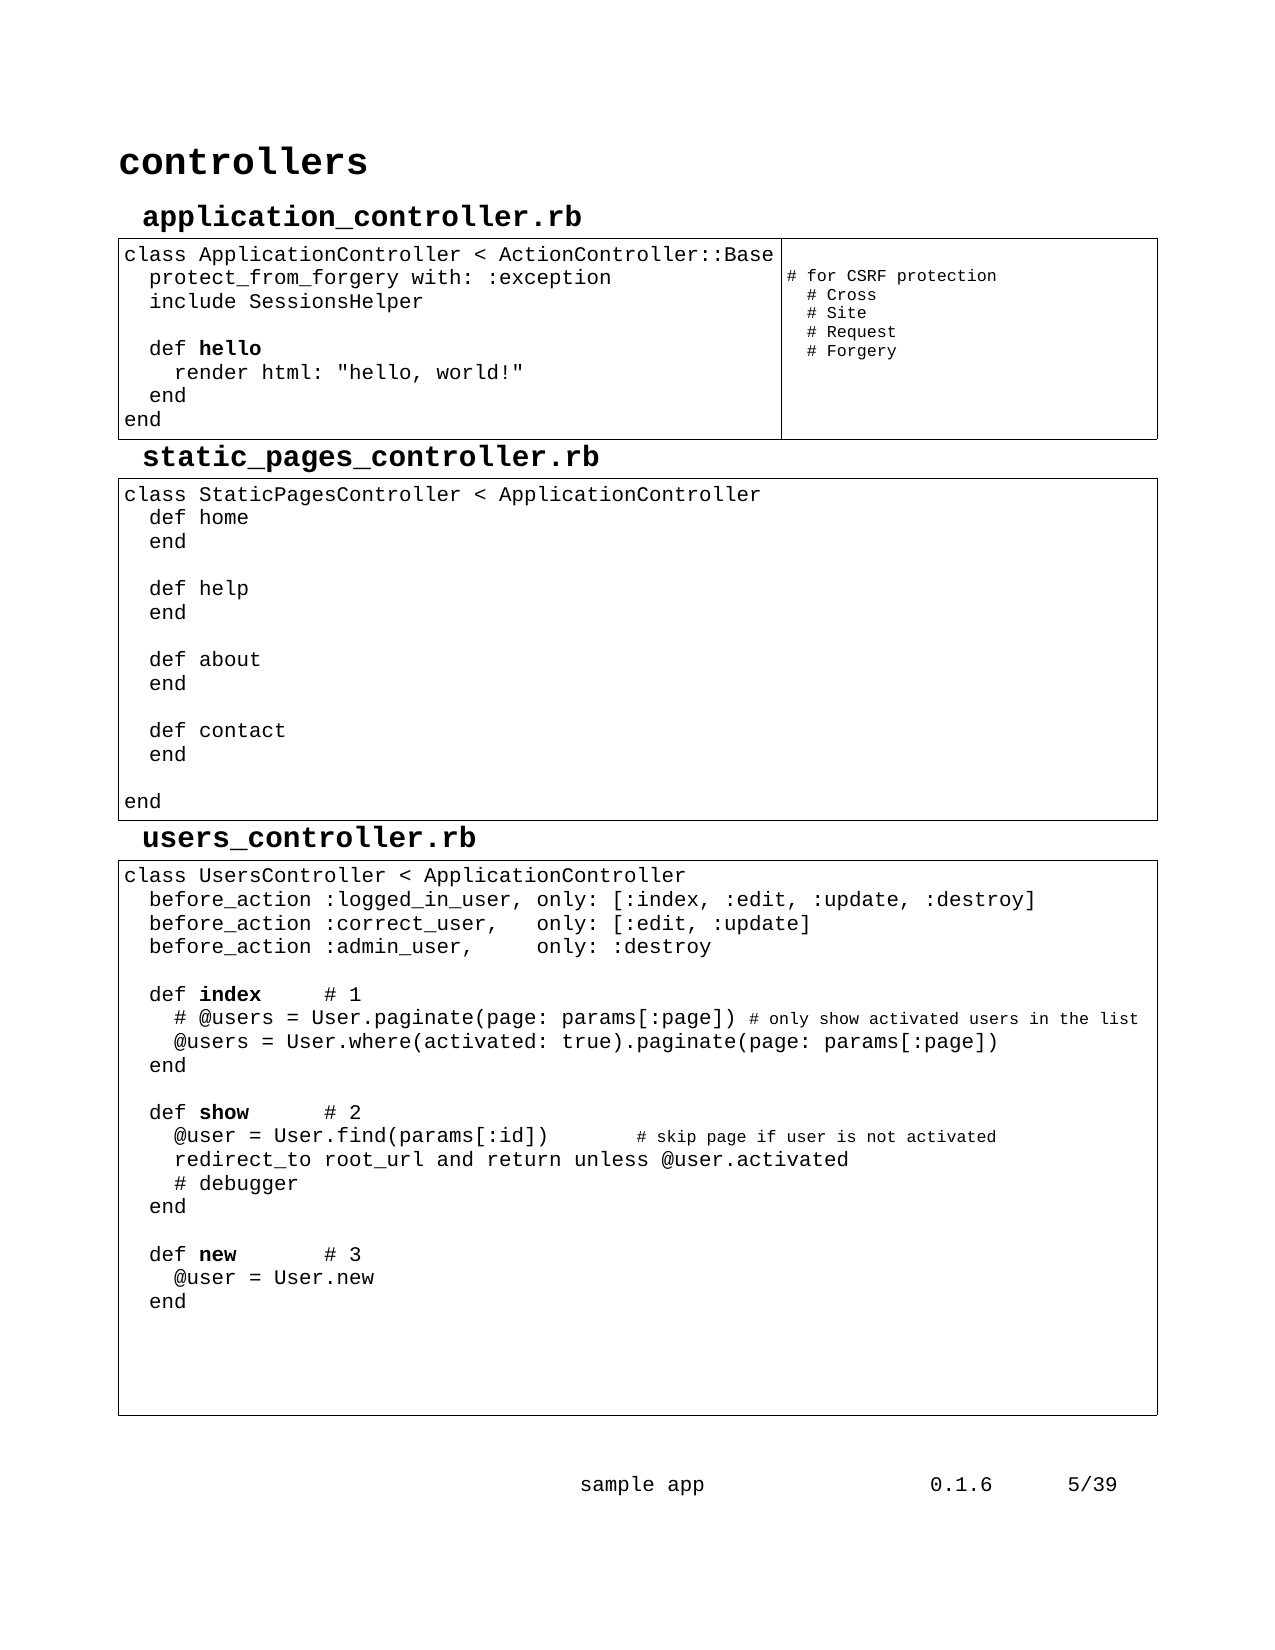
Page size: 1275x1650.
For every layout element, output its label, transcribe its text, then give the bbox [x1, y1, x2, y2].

subtitle users_controller.rb [142, 823, 1157, 857]
subtitle application_controller.rb [142, 201, 1157, 235]
subtitle controllers [118, 143, 1157, 186]
subtitle static_pages_controller.rb [142, 441, 1157, 475]
table_header class ApplicationController < ActionController::Base protect_from_forgery with: :exception include SessionsHelper def hello render html: "hello, world!" end end [119, 239, 781, 438]
table_header class StaticPagesController < ApplicationController def home end def help end def about end def contact end end [119, 479, 1157, 820]
table_header class UsersController < ApplicationController before_action :logged_in_user, only: [:index, :edit, :update, :destroy] before_action :correct_user, only: [:edit, :update] before_action :admin_user, only: :destroy def index # 1 # @users = User.paginate(page: params[:page]) # only show activated users in the list @users = User.where(activated: true).paginate(page: params[:page]) end def show # 2 @user = User.find(params[:id]) # skip page if user is not activated redirect_to root_url and return unless @user.activated # debugger end def new # 3 @user = User.new end [119, 861, 1157, 1415]
table_header # for CSRF protection # Cross # Site # Request # Forgery [782, 239, 1157, 438]
